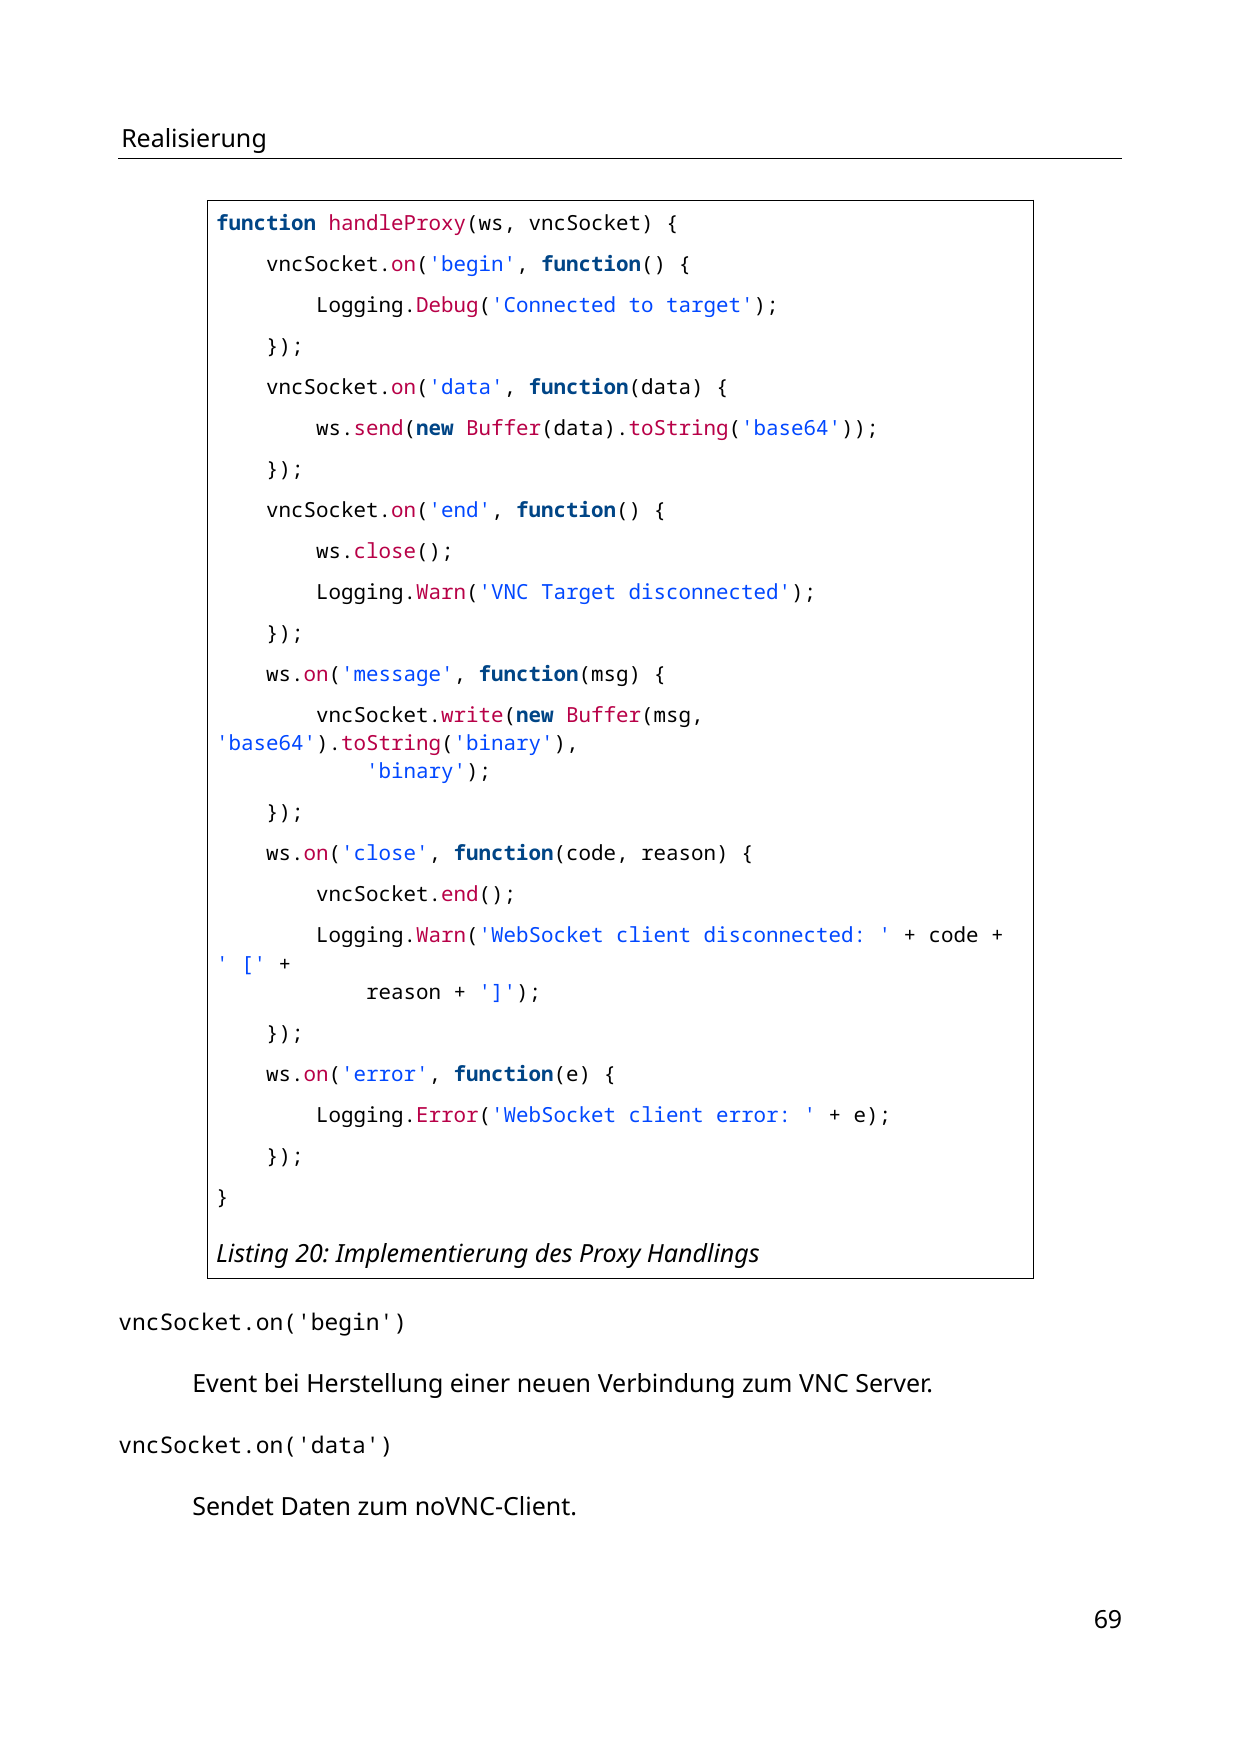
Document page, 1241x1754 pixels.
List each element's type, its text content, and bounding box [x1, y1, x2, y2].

text }); [216, 1018, 1024, 1047]
text ws.send(new Buffer(data).toString('base64')); [216, 413, 1024, 442]
text } [216, 1182, 1024, 1210]
text ws.on('error', function(e) { [216, 1059, 1024, 1087]
text ws.close(); [216, 536, 1024, 564]
text function handleProxy(ws, vncSocket) { [216, 208, 1024, 237]
list Listing 20: Implementierung des Proxy Handlings [216, 1235, 1024, 1269]
text }); [216, 618, 1024, 646]
text Logging.Warn('VNC Target disconnected'); [216, 577, 1024, 605]
text Logging.Warn('WebSocket client disconnected: ' + code + ' [' + reason + ']'); [216, 920, 1024, 1006]
text }); [216, 1141, 1024, 1169]
text vncSocket.on('end', function() { [216, 495, 1024, 523]
text Logging.Debug('Connected to target'); [216, 290, 1024, 319]
text ws.on('close', function(code, reason) { [216, 838, 1024, 867]
text Event bei Herstellung einer neuen Verbindung zum VNC Server. [192, 1365, 1122, 1399]
text Sendet Daten zum noVNC-Client. [192, 1488, 1122, 1522]
text vncSocket.on('begin') [118, 188, 1122, 1337]
text vncSocket.write(new Buffer(msg, 'base64').toString('binary'), 'binary'); [216, 700, 1024, 785]
text vncSocket.on('data', function(data) { [216, 372, 1024, 401]
text vncSocket.on('begin', function() { [216, 249, 1024, 278]
text vncSocket.on('data') [118, 1429, 1122, 1460]
text ws.on('message', function(msg) { [216, 659, 1024, 687]
text }); [216, 331, 1024, 360]
text Logging.Error('WebSocket client error: ' + e); [216, 1100, 1024, 1128]
text vncSocket.end(); [216, 879, 1024, 908]
text }); [216, 797, 1024, 826]
text }); [216, 454, 1024, 482]
